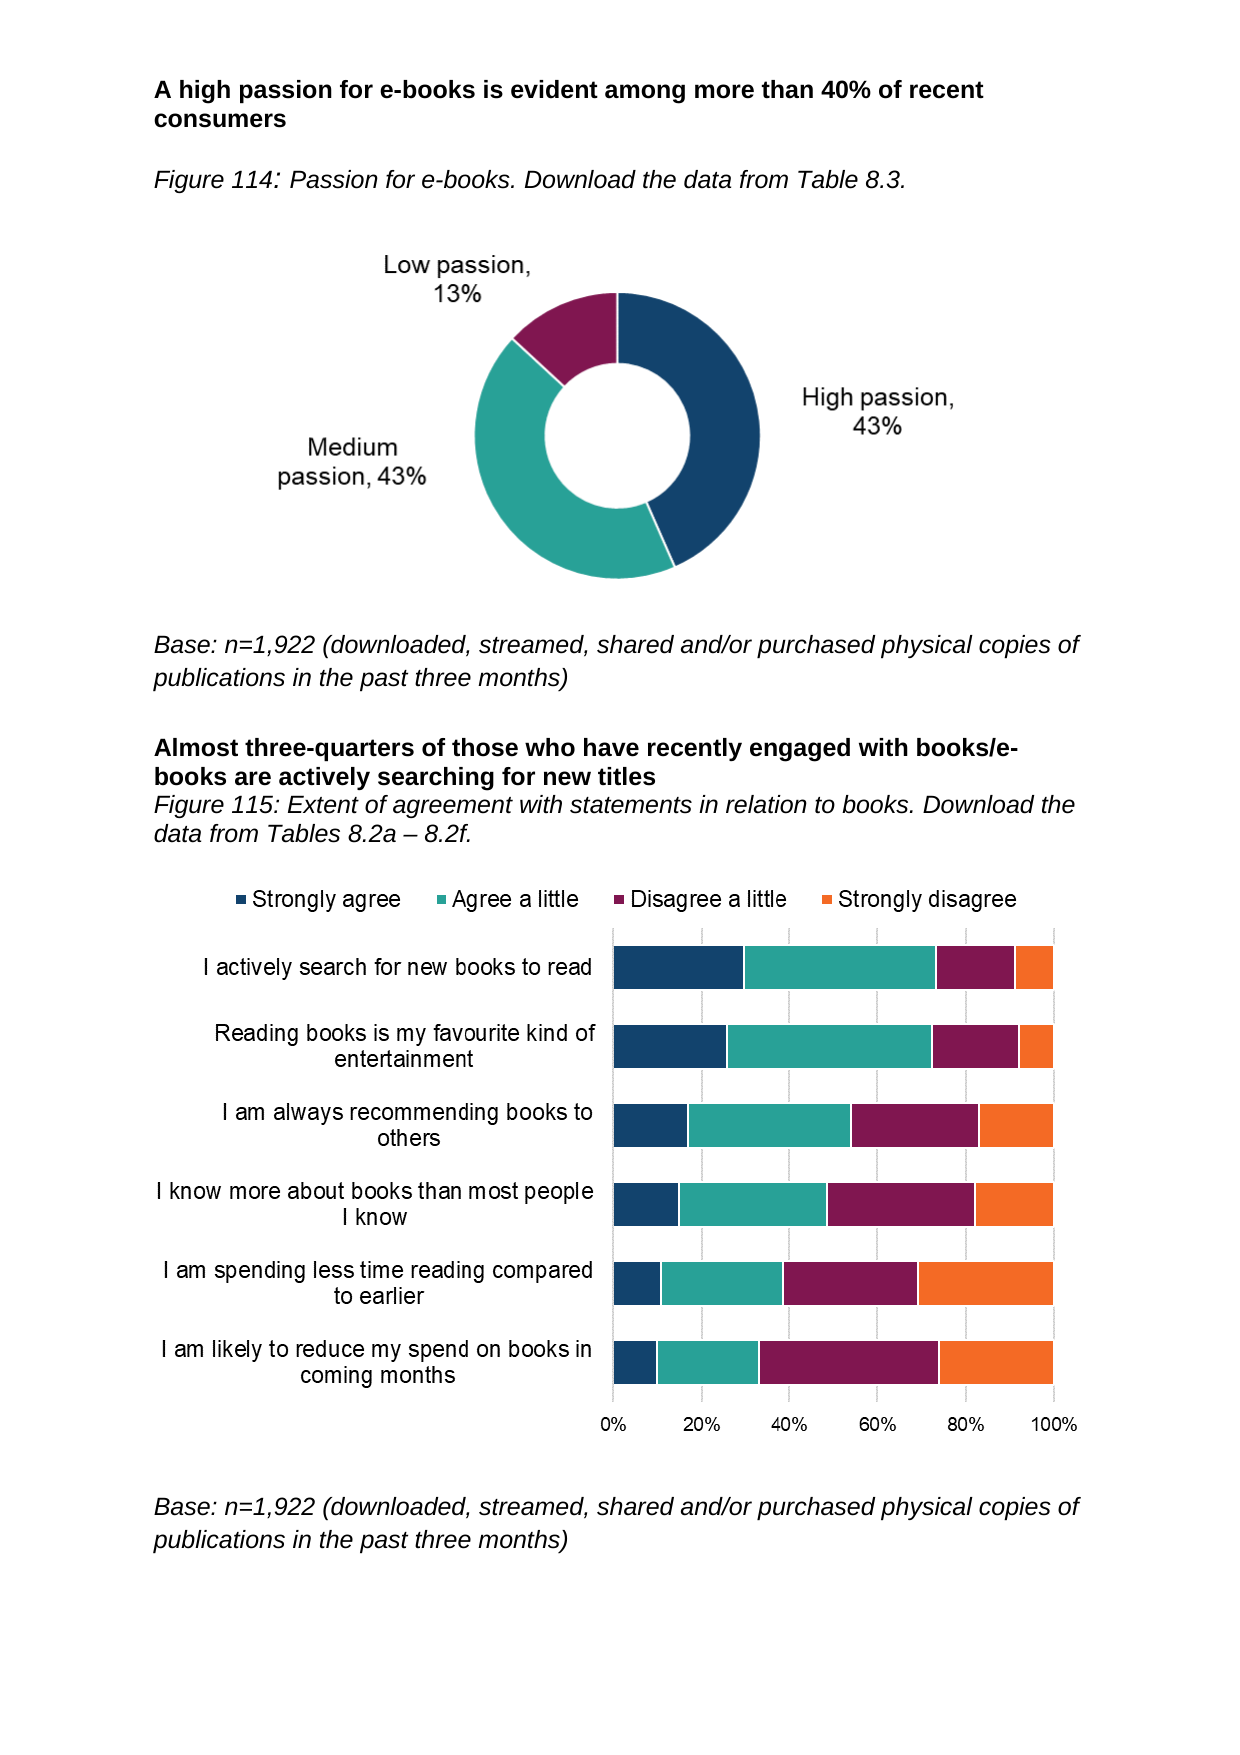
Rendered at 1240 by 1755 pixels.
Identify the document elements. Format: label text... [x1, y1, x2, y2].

subtitle Almost three-quarters of those who have recently engaged with books/e-books are actively searching for new titles [153, 733, 1089, 790]
text Base: n=1,922 (downloaded, streamed, shared and/or purchased physical copies of publications in the past three months) [153, 1492, 1089, 1554]
subtitle A high passion for e-books is evident among more than 40% of recent consumers [153, 75, 1089, 132]
text Figure 115: Extent of agreement with statements in relation to books. Download the data from Tables 8.2a – 8.2f. [153, 790, 1089, 848]
text Figure 114: Passion for e-books. Download the data from Table 8.3. [153, 132, 1089, 195]
text Base: n=1,922 (downloaded, streamed, shared and/or purchased physical copies of publications in the past three months) [153, 630, 1089, 691]
